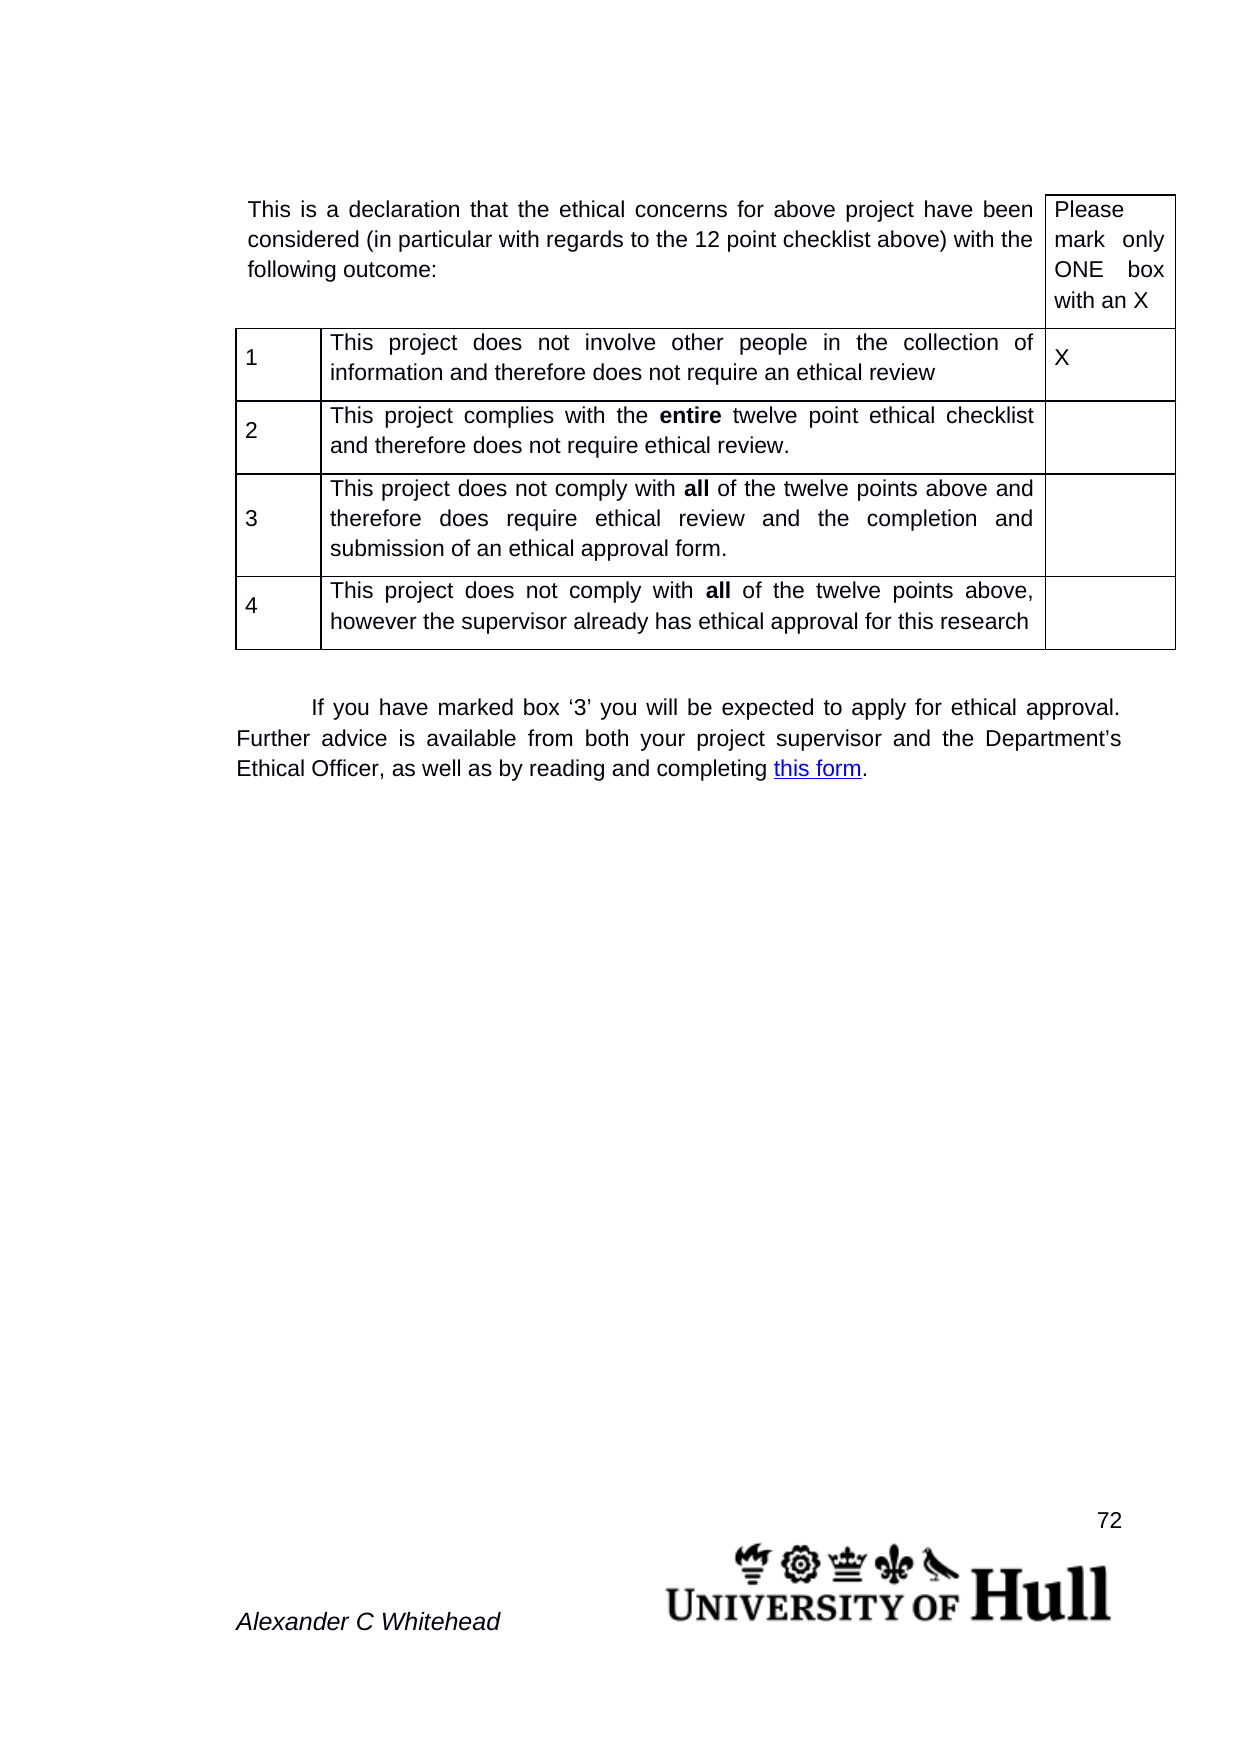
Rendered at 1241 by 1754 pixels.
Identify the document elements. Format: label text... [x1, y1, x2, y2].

table_cell 2 [237, 402, 320, 473]
table_header This is a declaration that the ethical concerns for above project have been considered (in particular with regards to the 12 point checklist above) with the following outcome: [236, 194, 1045, 327]
table_cell [1046, 577, 1175, 648]
table_cell This project does not involve other people in the collection of information and therefore does not require an ethical review [322, 329, 1045, 400]
table_cell 3 [237, 475, 320, 576]
table_header Please mark only ONE box with an X [1046, 196, 1175, 327]
table_cell [1046, 475, 1175, 576]
table_cell This project does not comply with all of the twelve points above, however the supervisor already has ethical approval for this research [322, 577, 1045, 648]
table_cell This project complies with the entire twelve point ethical checklist and therefore does not require ethical review. [322, 402, 1045, 473]
picture [659, 1533, 1119, 1631]
text If you have marked box ‘3’ you will be expected to apply for ethical approval. Further advice is available from both your project supervisor and the Department’s Ethical Officer, as well as by reading and completing this form. [236, 694, 1122, 781]
table_cell 1 [237, 329, 320, 400]
table_cell X [1046, 329, 1175, 400]
table_cell [1046, 402, 1175, 473]
table_cell This project does not comply with all of the twelve points above and therefore does require ethical review and the completion and submission of an ethical approval form. [322, 475, 1045, 576]
table_cell 4 [237, 577, 320, 648]
